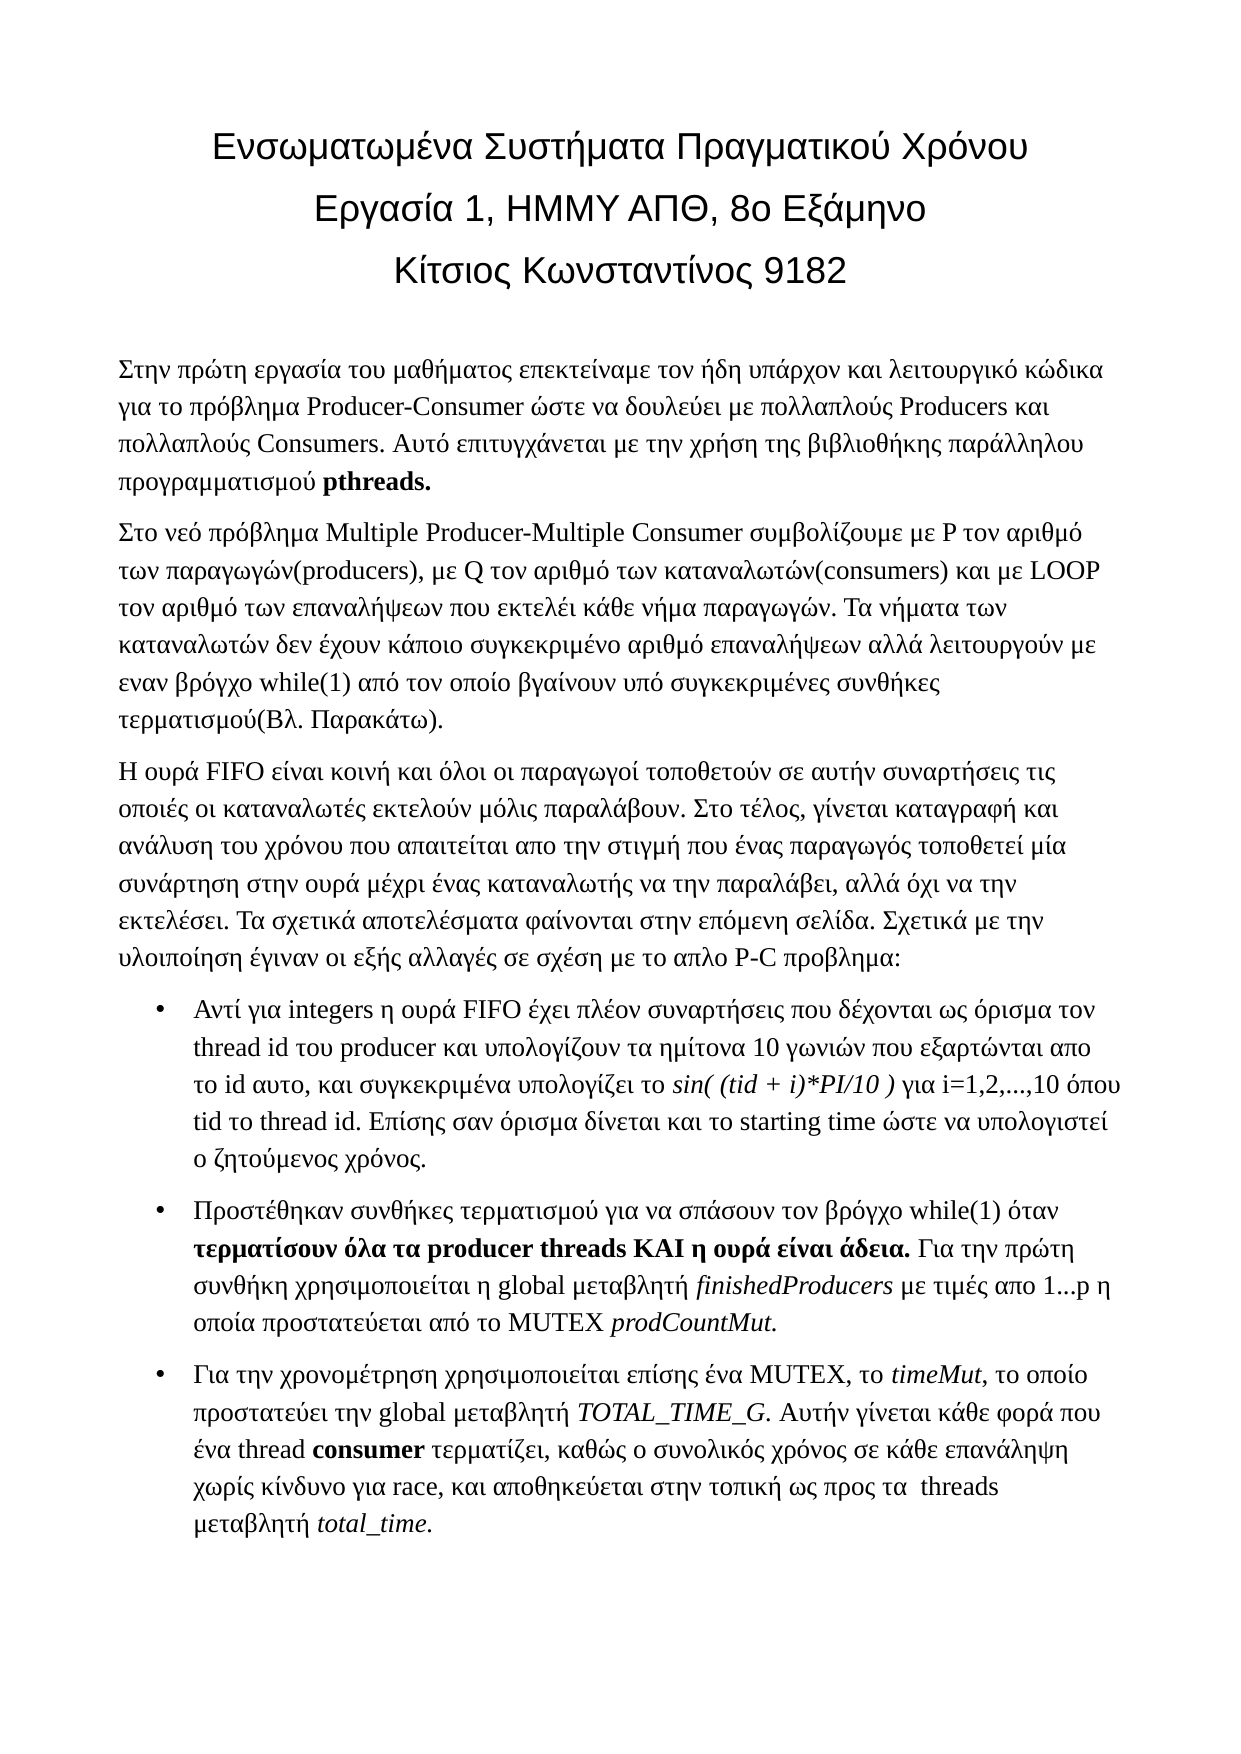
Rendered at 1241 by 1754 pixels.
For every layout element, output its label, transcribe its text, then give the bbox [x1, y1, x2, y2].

subtitle Κίτσιος Κωνσταντίνος 9182 [118, 248, 1122, 291]
subtitle Εργασία 1, ΗΜΜΥ ΑΠΘ, 8ο Εξάμηνο [118, 186, 1122, 229]
subtitle Ενσωματωμένα Συστήματα Πραγματικού Χρόνου [118, 124, 1122, 167]
list Για την χρονομέτρηση χρησιμοποιείται επίσης ένα MUTEX, το timeMut, το οποίο προστατεύει την global μεταβλητή TOTAL_TIME_G. Αυτήν γίνεται κάθε φορά που ένα thread consumer τερματίζει, καθώς ο συνολικός χρόνος σε κάθε επανάληψη χωρίς κίνδυνο για race, και αποθηκεύεται στην τοπική ως προς τα threads μεταβλητή total_time. [156, 1358, 1122, 1539]
list Προστέθηκαν συνθήκες τερματισμού για να σπάσουν τον βρόγχο while(1) όταν τερματίσουν όλα τα producer threads ΚΑΙ η ουρά είναι άδεια. Για την πρώτη συνθήκη χρησιμοποιείται η global μεταβλητή finishedProducers με τιμές απο 1...p η οποία προστατεύεται από το MUTEX prodCountMut. [156, 1194, 1122, 1337]
text Στην πρώτη εργασία του μαθήματος επεκτείναμε τον ήδη υπάρχον και λειτουργικό κώδικα για το πρόβλημα Producer-Consumer ώστε να δουλεύει με πολλαπλούς Producers και πολλαπλούς Consumers. Αυτό επιτυγχάνεται με την χρήση της βιβλιοθήκης παράλληλου προγραμματισμού pthreads. [118, 353, 1122, 496]
text Στο νεό πρόβλημα Multiple Producer-Multiple Consumer συμβολίζουμε με P τον αριθμό των παραγωγών(producers), με Q τον αριθμό των καταναλωτών(consumers) και με LOOP τον αριθμό των επαναλήψεων που εκτελέι κάθε νήμα παραγωγών. Τα νήματα των καταναλωτών δεν έχουν κάποιο συγκεκριμένο αριθμό επαναλήψεων αλλά λειτουργούν με εναν βρόγχο while(1) από τον οποίο βγαίνουν υπό συγκεκριμένες συνθήκες τερματισμού(Βλ. Παρακάτω). [118, 517, 1122, 734]
text Η ουρά FIFO είναι κοινή και όλοι οι παραγωγοί τοποθετούν σε αυτήν συναρτήσεις τις οποιές οι καταναλωτές εκτελούν μόλις παραλάβουν. Στο τέλος, γίνεται καταγραφή και ανάλυση του χρόνου που απαιτείται απο την στιγμή που ένας παραγωγός τοποθετεί μία συνάρτηση στην ουρά μέχρι ένας καταναλωτής να την παραλάβει, αλλά όχι να την εκτελέσει. Τα σχετικά αποτελέσματα φαίνονται στην επόμενη σελίδα. Σχετικά με την υλοιποίηση έγιναν οι εξής αλλαγές σε σχέση με το απλο P-C προβλημα: [118, 755, 1122, 972]
list Αντί για integers η ουρά FIFO έχει πλέον συναρτήσεις που δέχονται ως όρισμα τον thread id του producer και υπολογίζουν τα ημίτονα 10 γωνιών που εξαρτώνται απο το id αυτο, και συγκεκριμένα υπολογίζει το sin( (tid + i)*PI/10 ) για i=1,2,...,10 όπου tid το thread id. Επίσης σαν όρισμα δίνεται και το starting time ώστε να υπολογιστεί ο ζητούμενος χρόνος. [156, 993, 1122, 1174]
